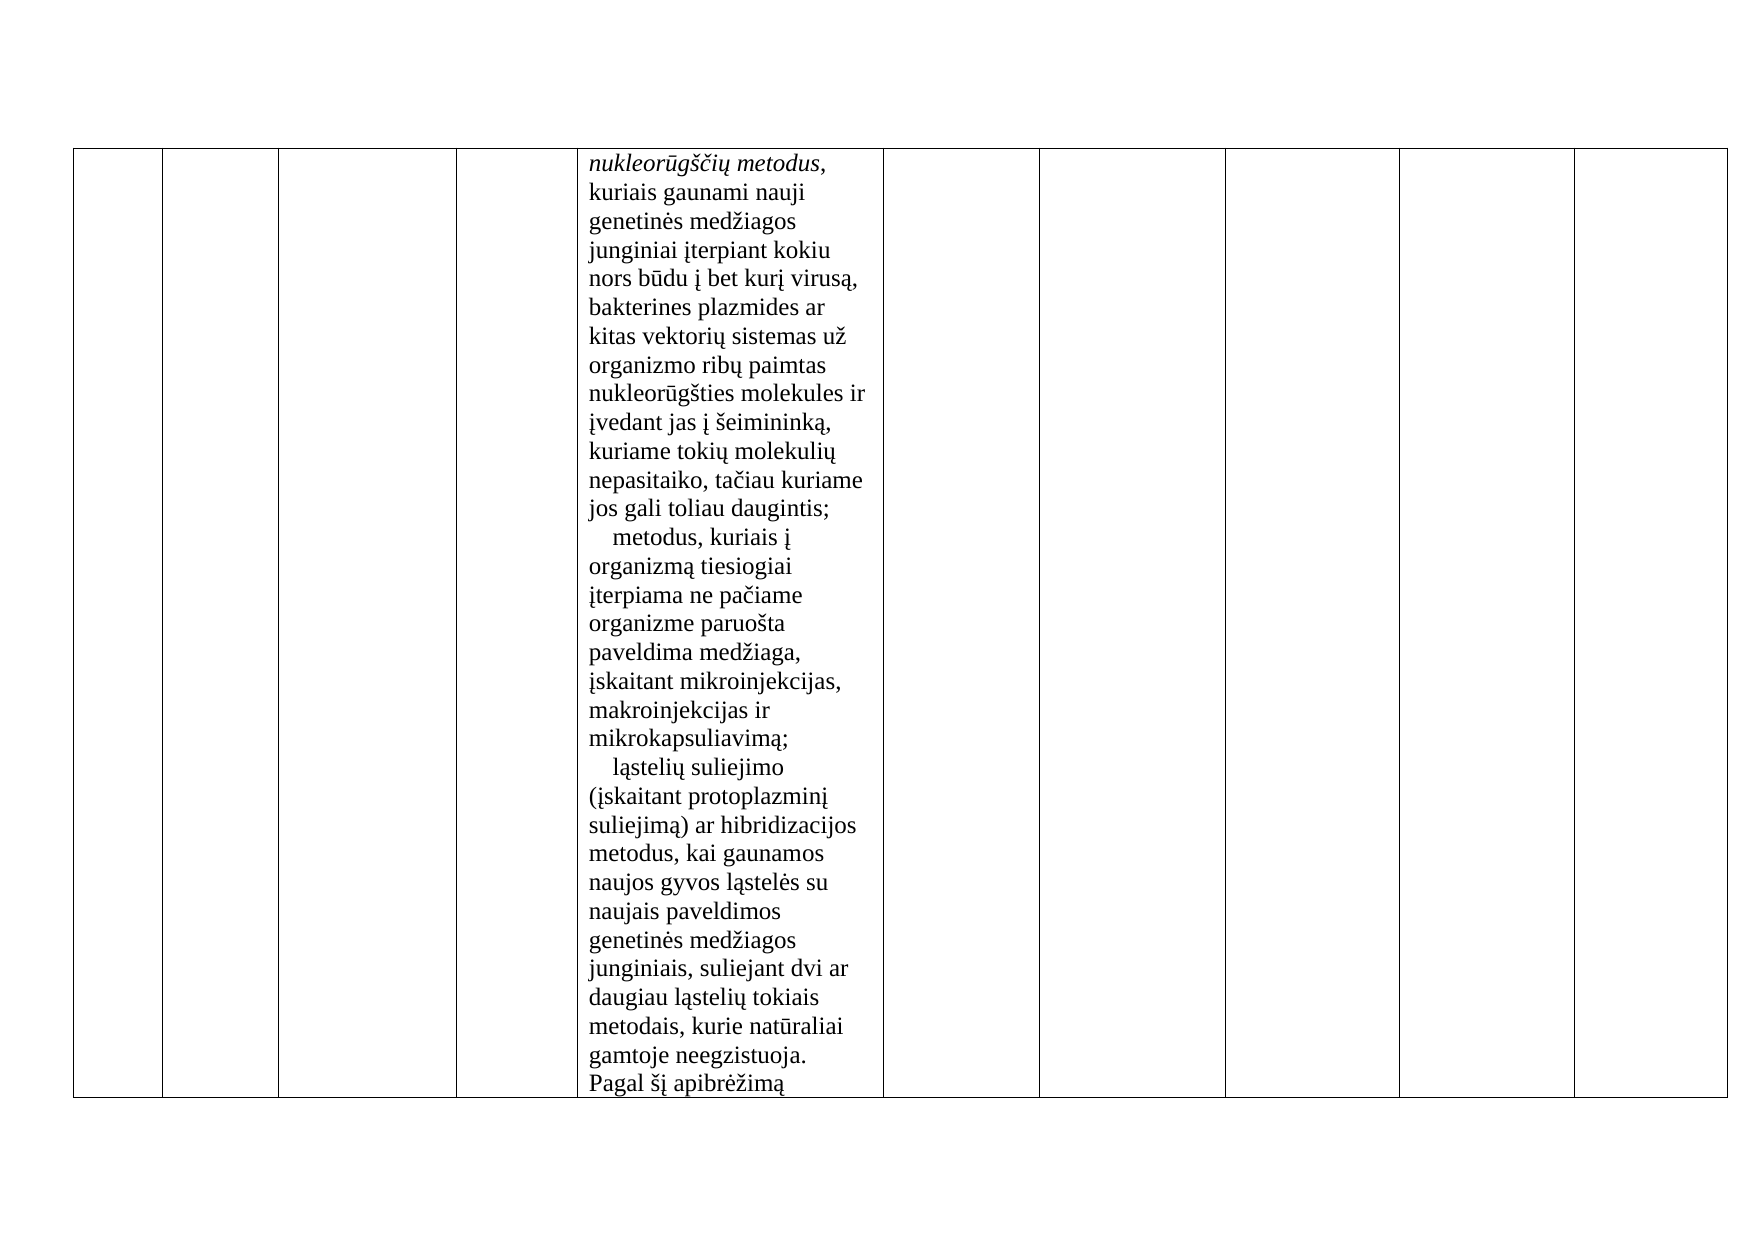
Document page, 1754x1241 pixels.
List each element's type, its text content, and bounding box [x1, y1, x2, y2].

table_cell [279, 149, 456, 1097]
table_cell nukleorūgščių metodus, kuriais gaunami nauji genetinės medžiagos junginiai įterpiant kokiu nors būdu į bet kurį virusą, bakterines plazmides ar kitas vektorių sistemas už organizmo ribų paimtas nukleorūgšties molekules ir įvedant jas į šeimininką, kuriame tokių molekulių nepasitaiko, tačiau kuriame jos gali toliau daugintis; metodus, kuriais į organizmą tiesiogiai įterpiama ne pačiame organizme paruošta paveldima medžiaga, įskaitant mikroinjekcijas, makroinjekcijas ir mikrokapsuliavimą; ląstelių suliejimo (įskaitant protoplazminį suliejimą) ar hibridizacijos metodus, kai gaunamos naujos gyvos ląstelės su naujais paveldimos genetinės medžiagos junginiais, suliejant dvi ar daugiau ląstelių tokiais metodais, kurie natūraliai gamtoje neegzistuoja. Pagal šį apibrėžimą [578, 149, 883, 1097]
table_cell [163, 149, 278, 1097]
table_cell [74, 149, 162, 1097]
table_cell [884, 149, 1039, 1097]
table_cell [1040, 149, 1225, 1097]
table_cell [1226, 149, 1399, 1097]
table_cell [1575, 149, 1727, 1097]
table_cell [457, 149, 577, 1097]
table_cell [1400, 149, 1574, 1097]
